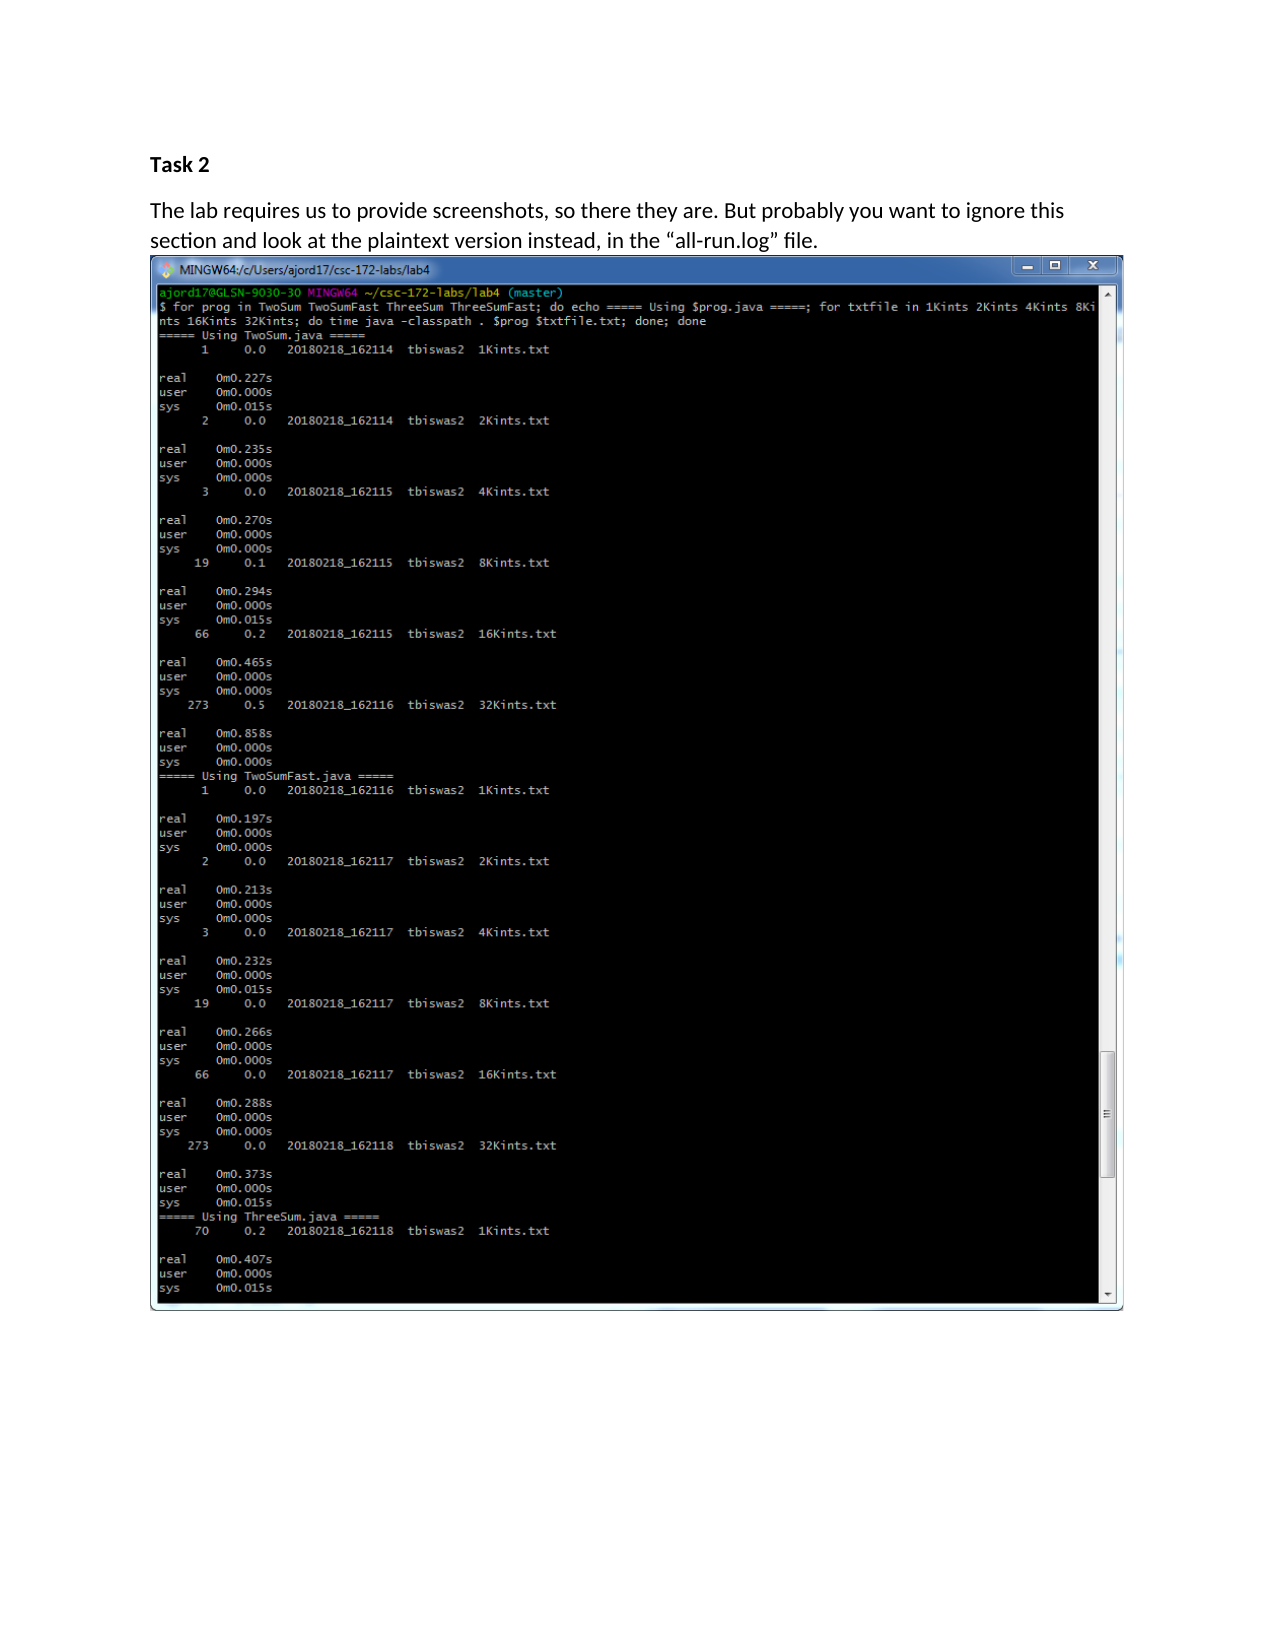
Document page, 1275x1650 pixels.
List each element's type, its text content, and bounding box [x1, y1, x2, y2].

text Task 2 [150, 150, 1125, 178]
text The lab requires us to provide screenshots, so there they are. But probably you want to ignore this section and look at the plaintext version instead, in the “all-run.log” file. [150, 196, 1125, 1310]
